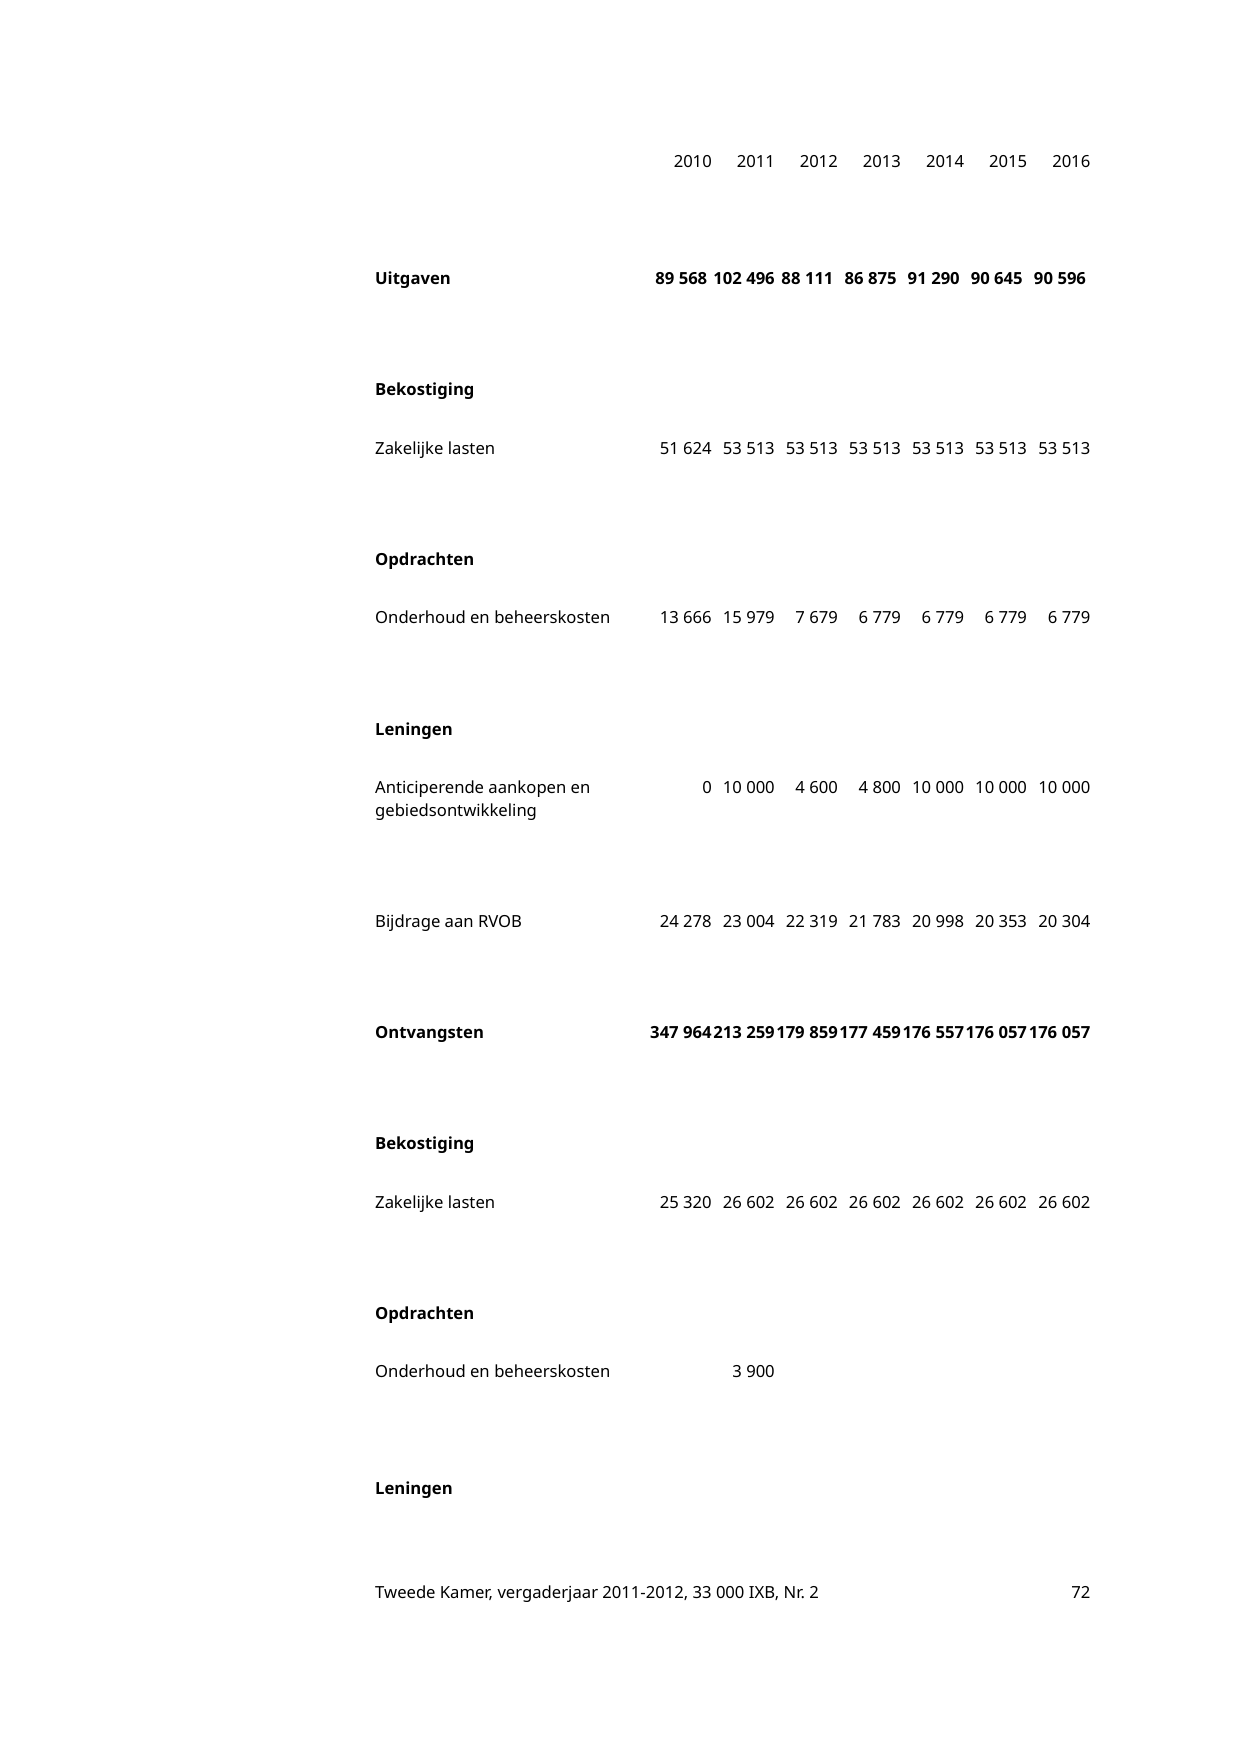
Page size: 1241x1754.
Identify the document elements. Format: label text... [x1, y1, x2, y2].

table_cell [648, 378, 711, 436]
table_cell [964, 209, 1027, 267]
table_cell [964, 962, 1027, 1021]
table_cell [964, 717, 1027, 776]
table_cell [838, 1360, 901, 1418]
table_cell [648, 548, 711, 606]
table_cell [648, 659, 711, 717]
table_cell [711, 962, 774, 1021]
table_cell 177 459 [838, 1021, 901, 1073]
table_cell 53 513 [964, 436, 1027, 489]
table_cell 176 057 [1027, 1021, 1090, 1073]
table_cell Bekostiging [375, 378, 648, 436]
table_cell [964, 659, 1027, 717]
table_cell [648, 489, 711, 548]
table_cell [901, 1132, 964, 1190]
table_cell [838, 378, 901, 436]
table_cell [775, 659, 838, 717]
table_cell [648, 1073, 711, 1132]
table_cell 24 278 [648, 910, 711, 962]
table_cell [1027, 659, 1090, 717]
table_cell [901, 1477, 964, 1535]
table_cell [775, 378, 838, 436]
table_cell [648, 320, 711, 378]
table_header 2010 [648, 150, 711, 208]
table_cell [964, 320, 1027, 378]
table_cell [711, 548, 774, 606]
table_cell [775, 717, 838, 776]
table_cell [375, 1418, 648, 1477]
table_cell Ontvangsten [375, 1021, 648, 1073]
table_cell [901, 548, 964, 606]
table_cell [648, 851, 711, 909]
table_cell [964, 1418, 1027, 1477]
table_cell 25 320 [648, 1190, 711, 1243]
table_cell [775, 1073, 838, 1132]
table_cell [838, 717, 901, 776]
table_cell 20 998 [901, 910, 964, 962]
table_cell 53 513 [775, 436, 838, 489]
table_cell [375, 1243, 648, 1301]
table_cell [711, 1477, 774, 1535]
table_cell [901, 851, 964, 909]
table_cell 26 602 [838, 1190, 901, 1243]
table_cell [648, 1301, 711, 1360]
table_cell 15 979 [711, 606, 774, 659]
table_cell [1027, 378, 1090, 436]
table_cell 53 513 [901, 436, 964, 489]
table_cell [1027, 1243, 1090, 1301]
table_cell [1027, 320, 1090, 378]
table_cell [838, 1132, 901, 1190]
table_cell 22 319 [775, 910, 838, 962]
table_cell 10 000 [711, 776, 774, 851]
table_cell 89 568 [648, 267, 711, 319]
table_cell 53 513 [1027, 436, 1090, 489]
table_cell 20 353 [964, 910, 1027, 962]
table_cell [901, 659, 964, 717]
table_cell [711, 1301, 774, 1360]
table_cell [1027, 1418, 1090, 1477]
table_cell Opdrachten [375, 1301, 648, 1360]
table_cell [964, 1301, 1027, 1360]
table_cell [901, 378, 964, 436]
table_cell 0 [648, 776, 711, 851]
table_cell [775, 548, 838, 606]
table_cell [964, 378, 1027, 436]
table_cell [375, 489, 648, 548]
table_cell [901, 1073, 964, 1132]
table_cell Leningen [375, 1477, 648, 1535]
table_cell [1027, 489, 1090, 548]
table_cell [775, 1132, 838, 1190]
table_cell 51 624 [648, 436, 711, 489]
table_cell [838, 1073, 901, 1132]
table_cell Bijdrage aan RVOB [375, 910, 648, 962]
table_cell [775, 209, 838, 267]
table_cell [1027, 548, 1090, 606]
table_cell Onderhoud en beheerskosten [375, 1360, 648, 1418]
table_cell 6 779 [901, 606, 964, 659]
table_cell 21 783 [838, 910, 901, 962]
table_cell [775, 1477, 838, 1535]
table_cell [648, 1418, 711, 1477]
table_cell 4 800 [838, 776, 901, 851]
table_cell [964, 1360, 1027, 1418]
table_cell [1027, 962, 1090, 1021]
table_cell [1027, 1301, 1090, 1360]
table_cell [838, 962, 901, 1021]
table_cell Onderhoud en beheerskosten [375, 606, 648, 659]
table_cell [711, 489, 774, 548]
table_cell [775, 320, 838, 378]
table_cell [375, 962, 648, 1021]
table_cell [648, 717, 711, 776]
table_cell Leningen [375, 717, 648, 776]
table_cell [775, 1418, 838, 1477]
table_cell [1027, 717, 1090, 776]
table_header [375, 150, 648, 208]
table_cell [901, 962, 964, 1021]
table_cell 26 602 [711, 1190, 774, 1243]
table_cell [648, 962, 711, 1021]
table_cell [648, 1243, 711, 1301]
table_cell [775, 1301, 838, 1360]
table_cell [711, 320, 774, 378]
table_cell [838, 489, 901, 548]
table_cell 26 602 [964, 1190, 1027, 1243]
table_cell [711, 1073, 774, 1132]
table_cell [838, 1301, 901, 1360]
table_cell [1027, 851, 1090, 909]
table_cell Uitgaven [375, 267, 648, 319]
table_cell [964, 1243, 1027, 1301]
table_cell [375, 320, 648, 378]
table_cell [838, 1418, 901, 1477]
table_header 2012 [775, 150, 838, 208]
table_cell [648, 1477, 711, 1535]
table_cell 26 602 [1027, 1190, 1090, 1243]
table_cell [901, 1243, 964, 1301]
table_cell [1027, 209, 1090, 267]
table_cell [964, 548, 1027, 606]
table_cell [375, 851, 648, 909]
table_cell 102 496 [711, 267, 774, 319]
table_cell [901, 1360, 964, 1418]
table_cell 10 000 [964, 776, 1027, 851]
table_cell 10 000 [1027, 776, 1090, 851]
table_cell [838, 320, 901, 378]
table_cell [775, 1360, 838, 1418]
table_cell Anticiperende aankopen en gebiedsontwikkeling [375, 776, 648, 851]
table_cell [964, 851, 1027, 909]
table_cell Bekostiging [375, 1132, 648, 1190]
table_cell [964, 1073, 1027, 1132]
table_cell [1027, 1477, 1090, 1535]
table_cell [1027, 1073, 1090, 1132]
table_cell 23 004 [711, 910, 774, 962]
table_cell 4 600 [775, 776, 838, 851]
table_cell 13 666 [648, 606, 711, 659]
table_cell [901, 717, 964, 776]
table_header 2013 [838, 150, 901, 208]
table_cell [1027, 1132, 1090, 1190]
table_cell [901, 1418, 964, 1477]
table_cell [901, 320, 964, 378]
table_cell 90 645 [964, 267, 1027, 319]
table_cell 26 602 [901, 1190, 964, 1243]
table_cell [711, 851, 774, 909]
table_cell 7 679 [775, 606, 838, 659]
table_cell [375, 1073, 648, 1132]
table_cell 179 859 [775, 1021, 838, 1073]
table_cell [775, 962, 838, 1021]
table_header 2015 [964, 150, 1027, 208]
table_cell [901, 209, 964, 267]
table_cell [775, 851, 838, 909]
table_cell Opdrachten [375, 548, 648, 606]
table_cell 347 964 [648, 1021, 711, 1073]
table_cell [964, 1132, 1027, 1190]
table_cell [838, 209, 901, 267]
table_cell [648, 1132, 711, 1190]
table_cell 26 602 [775, 1190, 838, 1243]
table_cell [648, 1360, 711, 1418]
table_cell [1027, 1360, 1090, 1418]
table_cell 176 557 [901, 1021, 964, 1073]
table_cell 91 290 [901, 267, 964, 319]
table_cell [964, 489, 1027, 548]
table_header 2016 [1027, 150, 1090, 208]
table_cell 176 057 [964, 1021, 1027, 1073]
table_cell [711, 378, 774, 436]
table_cell [711, 659, 774, 717]
table_cell 90 596 [1027, 267, 1090, 319]
table_cell 88 111 [775, 267, 838, 319]
table_cell 3 900 [711, 1360, 774, 1418]
table_cell [711, 1418, 774, 1477]
table_cell [901, 1301, 964, 1360]
table_cell [375, 209, 648, 267]
table_header 2014 [901, 150, 964, 208]
table_cell 10 000 [901, 776, 964, 851]
table_cell [711, 209, 774, 267]
table_cell [711, 717, 774, 776]
table_cell 6 779 [1027, 606, 1090, 659]
table_cell [648, 209, 711, 267]
table_cell [838, 659, 901, 717]
table_cell [838, 1477, 901, 1535]
table_cell [901, 489, 964, 548]
table_header 2011 [711, 150, 774, 208]
table_cell [775, 489, 838, 548]
table_cell [838, 1243, 901, 1301]
table_cell [711, 1132, 774, 1190]
table_cell 20 304 [1027, 910, 1090, 962]
table_cell 86 875 [838, 267, 901, 319]
table_cell Zakelijke lasten [375, 1190, 648, 1243]
table_cell Zakelijke lasten [375, 436, 648, 489]
table_cell [964, 1477, 1027, 1535]
table_cell [711, 1243, 774, 1301]
table_cell [838, 548, 901, 606]
table_cell 213 259 [711, 1021, 774, 1073]
table_cell 53 513 [711, 436, 774, 489]
table_cell 6 779 [964, 606, 1027, 659]
table_cell 53 513 [838, 436, 901, 489]
table_cell [775, 1243, 838, 1301]
table_cell [838, 851, 901, 909]
table_cell [375, 659, 648, 717]
table_cell 6 779 [838, 606, 901, 659]
